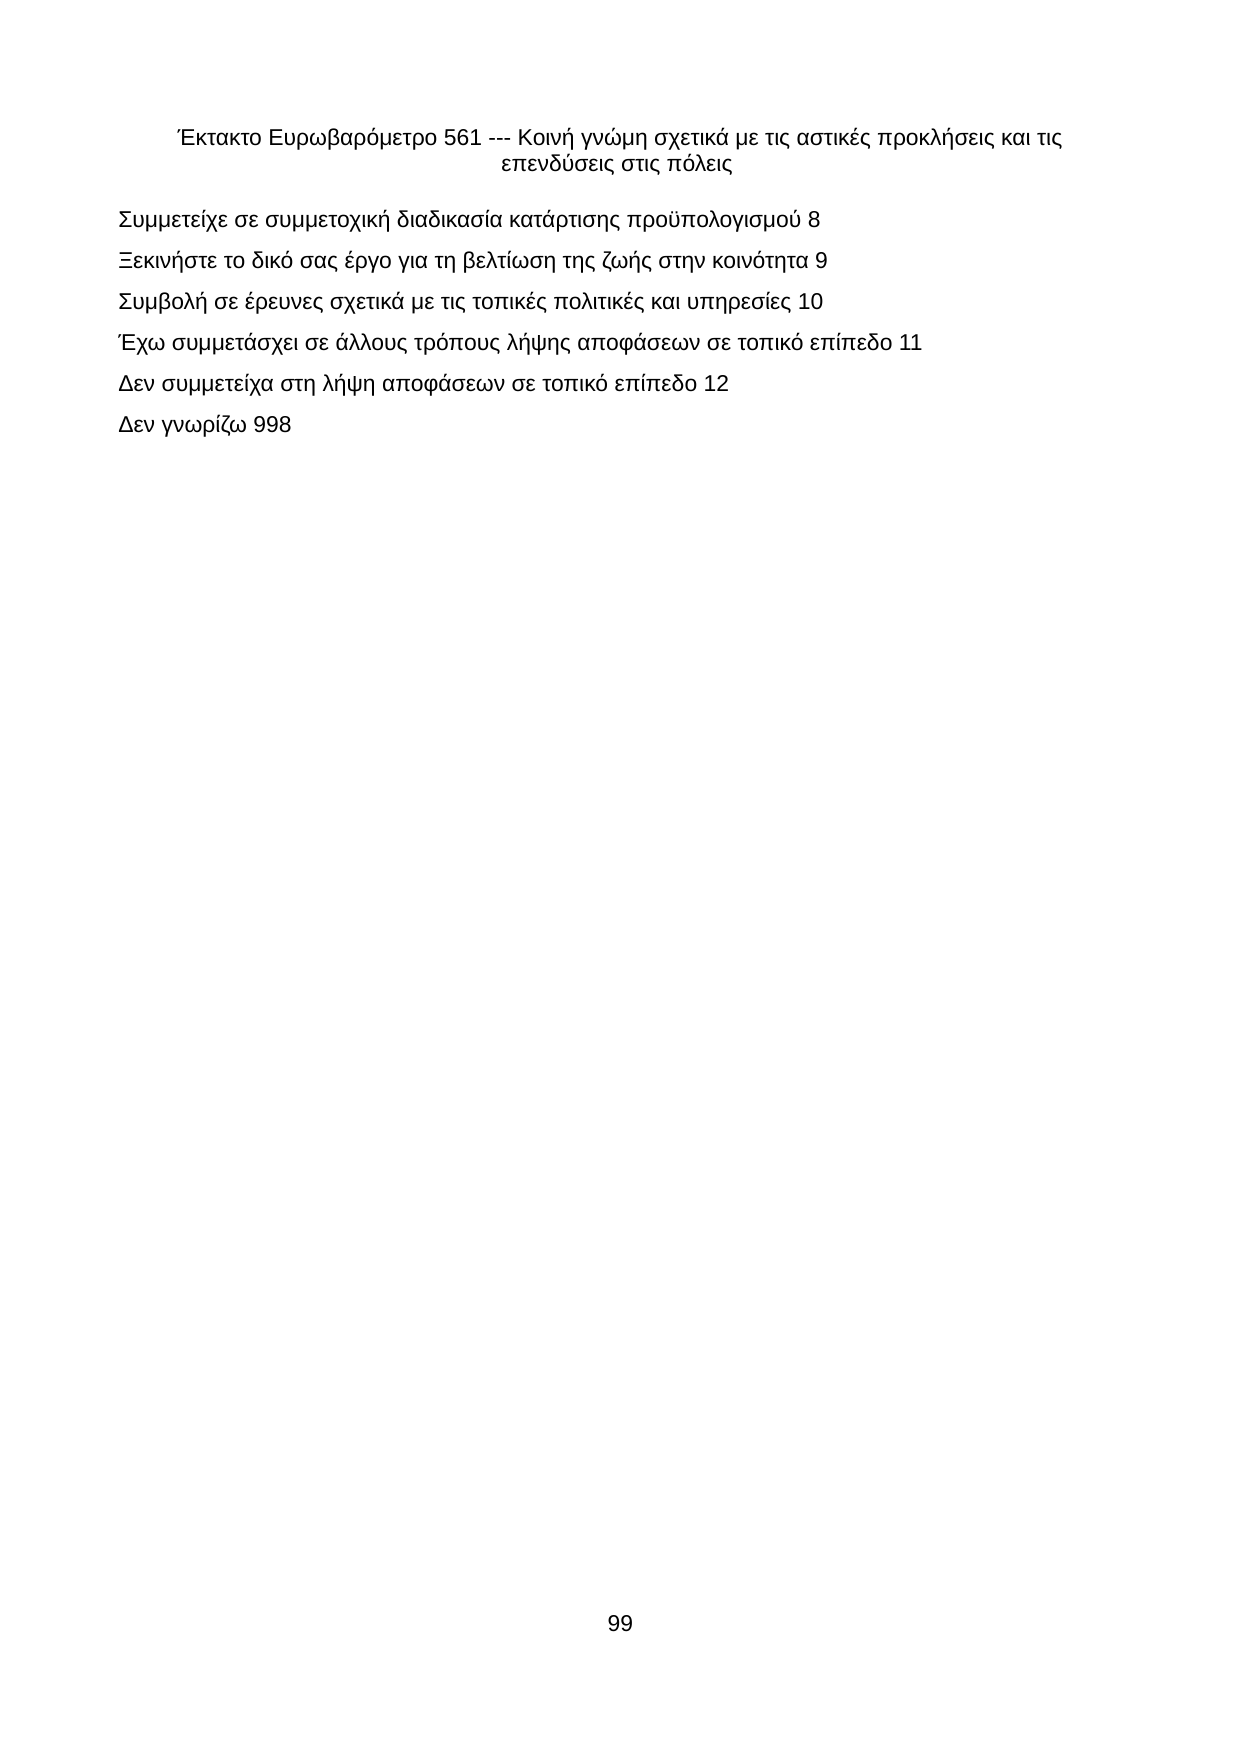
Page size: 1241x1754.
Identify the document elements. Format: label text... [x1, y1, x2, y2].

text Συμβολή σε έρευνες σχετικά με τις τοπικές πολιτικές και υπηρεσίες 10 [118, 288, 1122, 314]
text Συμμετείχε σε συμμετοχική διαδικασία κατάρτισης προϋπολογισμού 8 [118, 206, 1122, 233]
text Ξεκινήστε το δικό σας έργο για τη βελτίωση της ζωής στην κοινότητα 9 [118, 247, 1122, 273]
text Δεν συμμετείχα στη λήψη αποφάσεων σε τοπικό επίπεδο 12 [118, 370, 1122, 396]
text Έχω συμμετάσχει σε άλλους τρόπους λήψης αποφάσεων σε τοπικό επίπεδο 11 [118, 329, 1122, 355]
text Δεν γνωρίζω 998 [118, 411, 1122, 437]
